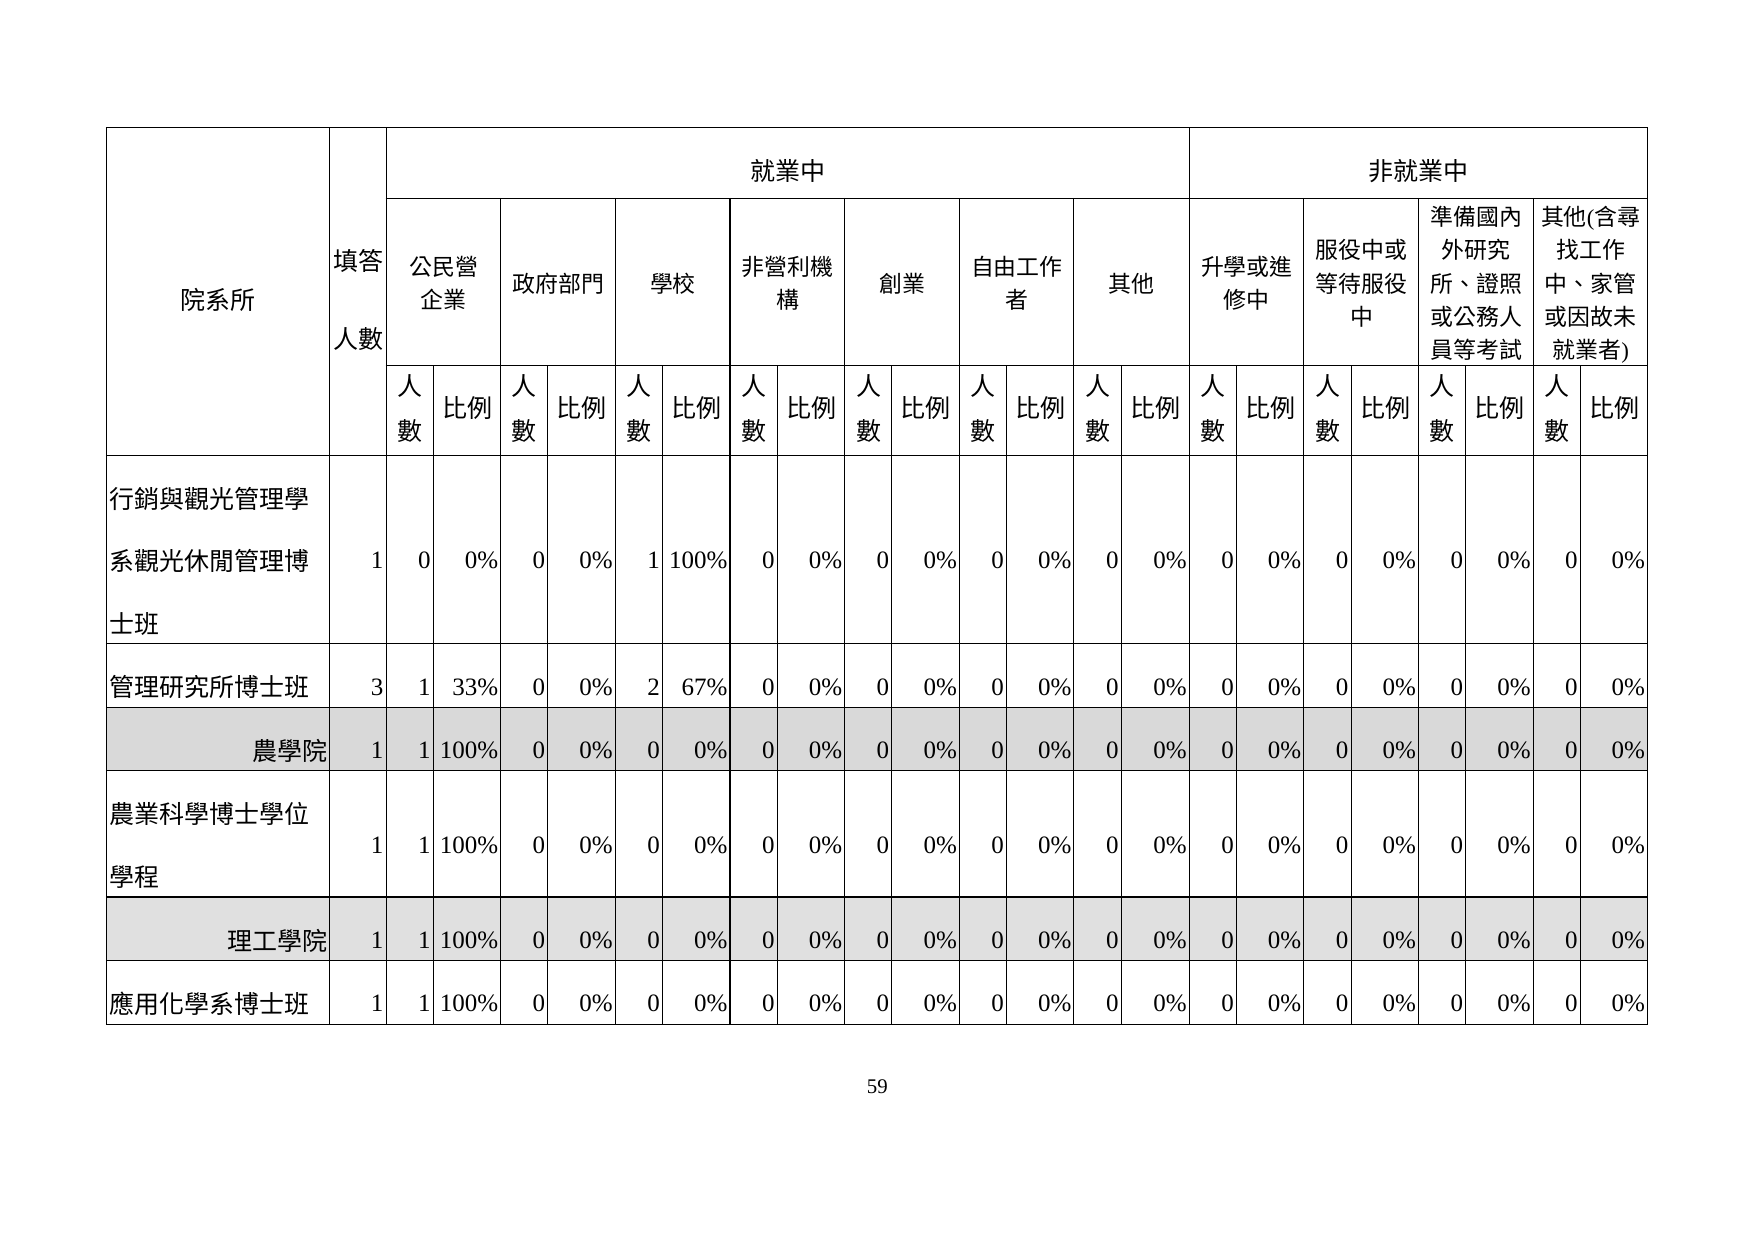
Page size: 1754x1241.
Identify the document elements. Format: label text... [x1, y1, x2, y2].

table_cell 0 [1534, 961, 1580, 1023]
table_cell 比例 [778, 366, 844, 455]
table_cell 1 [387, 771, 433, 896]
table_cell 100% [434, 898, 500, 960]
table_cell 準備國內外研究所、證照或公務人員等考試 [1419, 199, 1533, 365]
table_cell 0 [1419, 708, 1465, 770]
table_cell 0 [1074, 898, 1121, 960]
table_cell 人數 [845, 366, 891, 455]
table_cell 0% [1007, 961, 1073, 1023]
table_cell 比例 [663, 366, 729, 455]
table_cell 0 [960, 708, 1006, 770]
table_cell 比例 [1122, 366, 1189, 455]
table_cell 服役中或等待服役中 [1304, 199, 1418, 365]
table_cell 人數 [1304, 366, 1351, 455]
table_cell 比例 [434, 366, 500, 455]
table_cell 0 [731, 771, 777, 896]
table_cell 0 [1419, 771, 1465, 896]
table_cell 0% [1352, 898, 1418, 960]
table_cell 0 [1304, 961, 1351, 1023]
table_cell 人數 [1534, 366, 1580, 455]
table_cell 0 [501, 898, 547, 960]
table_cell 0% [663, 771, 729, 896]
table_cell 100% [434, 708, 500, 770]
table_cell 0 [731, 961, 777, 1023]
table_cell 0% [1466, 771, 1533, 896]
table_cell 人數 [1190, 366, 1236, 455]
table_cell 0% [778, 771, 844, 896]
table_cell 1 [330, 708, 386, 770]
table_cell 0 [501, 708, 547, 770]
table_cell 0 [616, 771, 662, 896]
table_cell 0% [1466, 708, 1533, 770]
table_cell 0% [1237, 456, 1303, 643]
table_cell 0% [548, 961, 615, 1023]
table_cell 0% [663, 898, 729, 960]
table_cell 0 [1190, 708, 1236, 770]
table_cell 0 [1419, 456, 1465, 643]
table_cell 比例 [1581, 366, 1647, 455]
table_cell 0 [1190, 898, 1236, 960]
table_cell 0 [501, 771, 547, 896]
table_cell 0% [548, 771, 615, 896]
table_cell 1 [387, 961, 433, 1023]
table_cell 0 [501, 961, 547, 1023]
table_cell 0% [778, 456, 844, 643]
table_cell 0 [1074, 771, 1121, 896]
table_cell 0% [1581, 708, 1647, 770]
table_cell 自由工作者 [960, 199, 1073, 365]
table_cell 0% [1122, 961, 1189, 1023]
table_cell 1 [387, 898, 433, 960]
table_cell 1 [330, 961, 386, 1023]
table_cell 0 [731, 456, 777, 643]
table_cell 0 [1304, 456, 1351, 643]
table_cell 0% [1352, 708, 1418, 770]
table_cell 管理研究所博士班 [107, 644, 329, 707]
table_cell 0 [1419, 644, 1465, 707]
table_cell 67% [663, 644, 729, 707]
table_cell 0% [892, 898, 959, 960]
table_cell 0 [960, 771, 1006, 896]
table_cell 升學或進修中 [1190, 199, 1303, 365]
table_cell 0% [1466, 456, 1533, 643]
table_cell 0 [845, 961, 891, 1023]
table_cell 0% [1237, 961, 1303, 1023]
table_cell 比例 [1466, 366, 1533, 455]
table_cell 0 [1074, 708, 1121, 770]
table_cell 1 [616, 456, 662, 643]
table_cell 人數 [731, 366, 777, 455]
table_cell 公民營 企業 [387, 199, 500, 365]
table_cell 0 [1304, 898, 1351, 960]
table_cell 0% [548, 644, 615, 707]
table_cell 0 [1534, 456, 1580, 643]
table_cell 1 [330, 898, 386, 960]
table_cell 0% [1466, 961, 1533, 1023]
table_cell 0 [1190, 456, 1236, 643]
table_cell 創業 [845, 199, 959, 365]
table_cell 行銷與觀光管理學系觀光休閒管理博士班 [107, 456, 329, 643]
table_cell 0% [892, 456, 959, 643]
table_cell 0% [778, 898, 844, 960]
table_cell 理工學院 [107, 898, 329, 960]
table_cell 農業科學博士學位學程 [107, 771, 329, 896]
table_cell 0 [845, 898, 891, 960]
table_cell 學校 [616, 199, 729, 365]
table_cell 0 [387, 456, 433, 643]
table_cell 人數 [616, 366, 662, 455]
table_cell 0% [1237, 708, 1303, 770]
table_cell 0 [731, 644, 777, 707]
table_cell 0 [1534, 708, 1580, 770]
table_cell 0% [1466, 644, 1533, 707]
table_cell 1 [387, 644, 433, 707]
table_cell 0 [1190, 644, 1236, 707]
table_cell 0 [845, 456, 891, 643]
table_cell 0% [1007, 898, 1073, 960]
table_cell 其他 [1074, 199, 1189, 365]
table_cell 0% [1352, 456, 1418, 643]
table_cell 100% [434, 771, 500, 896]
table_cell 0% [778, 961, 844, 1023]
table_cell 0% [1581, 771, 1647, 896]
table_cell 0% [892, 771, 959, 896]
table_cell 0 [1190, 961, 1236, 1023]
table_cell 0% [1352, 961, 1418, 1023]
table_cell 0% [1466, 898, 1533, 960]
table_cell 0% [548, 898, 615, 960]
table_cell 0% [1007, 708, 1073, 770]
table_cell 0% [1581, 644, 1647, 707]
table_cell 0% [778, 708, 844, 770]
table_cell 人數 [1074, 366, 1121, 455]
table_cell 0 [1304, 708, 1351, 770]
table_cell 0% [663, 708, 729, 770]
table_cell 0% [1581, 456, 1647, 643]
table_cell 0% [1007, 771, 1073, 896]
table_cell 0 [845, 708, 891, 770]
table_cell 0% [1122, 771, 1189, 896]
table_cell 0% [548, 456, 615, 643]
table_cell 33% [434, 644, 500, 707]
table_cell 政府部門 [501, 199, 615, 365]
table_cell 0% [548, 708, 615, 770]
table_cell 0 [1419, 898, 1465, 960]
table_cell 比例 [1352, 366, 1418, 455]
table_cell 0 [960, 456, 1006, 643]
table_cell 0 [960, 961, 1006, 1023]
table_cell 0 [731, 708, 777, 770]
table_cell 人數 [501, 366, 547, 455]
table_cell 0% [892, 961, 959, 1023]
table_cell 0% [434, 456, 500, 643]
table_cell 0 [501, 456, 547, 643]
table_cell 0 [616, 898, 662, 960]
table_cell 應用化學系博士班 [107, 961, 329, 1023]
table_cell 0 [1074, 961, 1121, 1023]
table_cell 0 [1534, 898, 1580, 960]
table_cell 0% [663, 961, 729, 1023]
table_cell 0% [892, 644, 959, 707]
table_cell 0 [501, 644, 547, 707]
table_cell 0% [1122, 456, 1189, 643]
table_cell 比例 [1007, 366, 1073, 455]
table_cell 人數 [387, 366, 433, 455]
table_cell 0 [1534, 771, 1580, 896]
table_cell 0 [1074, 456, 1121, 643]
table_cell 0 [1419, 961, 1465, 1023]
table_cell 0% [1237, 771, 1303, 896]
table_cell 0% [778, 644, 844, 707]
table_cell 0 [1534, 644, 1580, 707]
table_cell 其他(含尋找工作中、家管或因故未就業者) [1534, 199, 1647, 365]
table_cell 0% [1581, 898, 1647, 960]
table_cell 0 [845, 771, 891, 896]
table_cell 1 [330, 456, 386, 643]
table_cell 人數 [1419, 366, 1465, 455]
table_cell 0% [1352, 771, 1418, 896]
table_header 就業中 [387, 128, 1189, 198]
table_cell 農學院 [107, 708, 329, 770]
table_cell 1 [330, 771, 386, 896]
table_cell 比例 [892, 366, 959, 455]
table_cell 0 [616, 708, 662, 770]
table_cell 0% [1007, 456, 1073, 643]
table_cell 0 [1190, 771, 1236, 896]
table_cell 100% [663, 456, 729, 643]
table_cell 0% [1237, 644, 1303, 707]
table_cell 0% [1581, 961, 1647, 1023]
table_cell 0 [1304, 771, 1351, 896]
table_cell 0 [960, 644, 1006, 707]
table_cell 0% [892, 708, 959, 770]
table_cell 0% [1007, 644, 1073, 707]
table_cell 人數 [960, 366, 1006, 455]
table_cell 0 [845, 644, 891, 707]
table_cell 1 [387, 708, 433, 770]
table_cell 0 [1074, 644, 1121, 707]
table_cell 0% [1122, 898, 1189, 960]
table_cell 0% [1352, 644, 1418, 707]
table_header 填答 人數 [330, 128, 386, 455]
table_cell 比例 [1237, 366, 1303, 455]
table_cell 0 [731, 898, 777, 960]
table_cell 0 [960, 898, 1006, 960]
table_cell 3 [330, 644, 386, 707]
table_cell 比例 [548, 366, 615, 455]
table_cell 0% [1122, 644, 1189, 707]
table_cell 2 [616, 644, 662, 707]
table_cell 100% [434, 961, 500, 1023]
table_cell 0 [616, 961, 662, 1023]
table_cell 0% [1237, 898, 1303, 960]
table_cell 非營利機構 [731, 199, 844, 365]
table_header 院系所 [107, 128, 329, 455]
table_header 非就業中 [1190, 128, 1647, 198]
table_cell 0% [1122, 708, 1189, 770]
table_cell 0 [1304, 644, 1351, 707]
